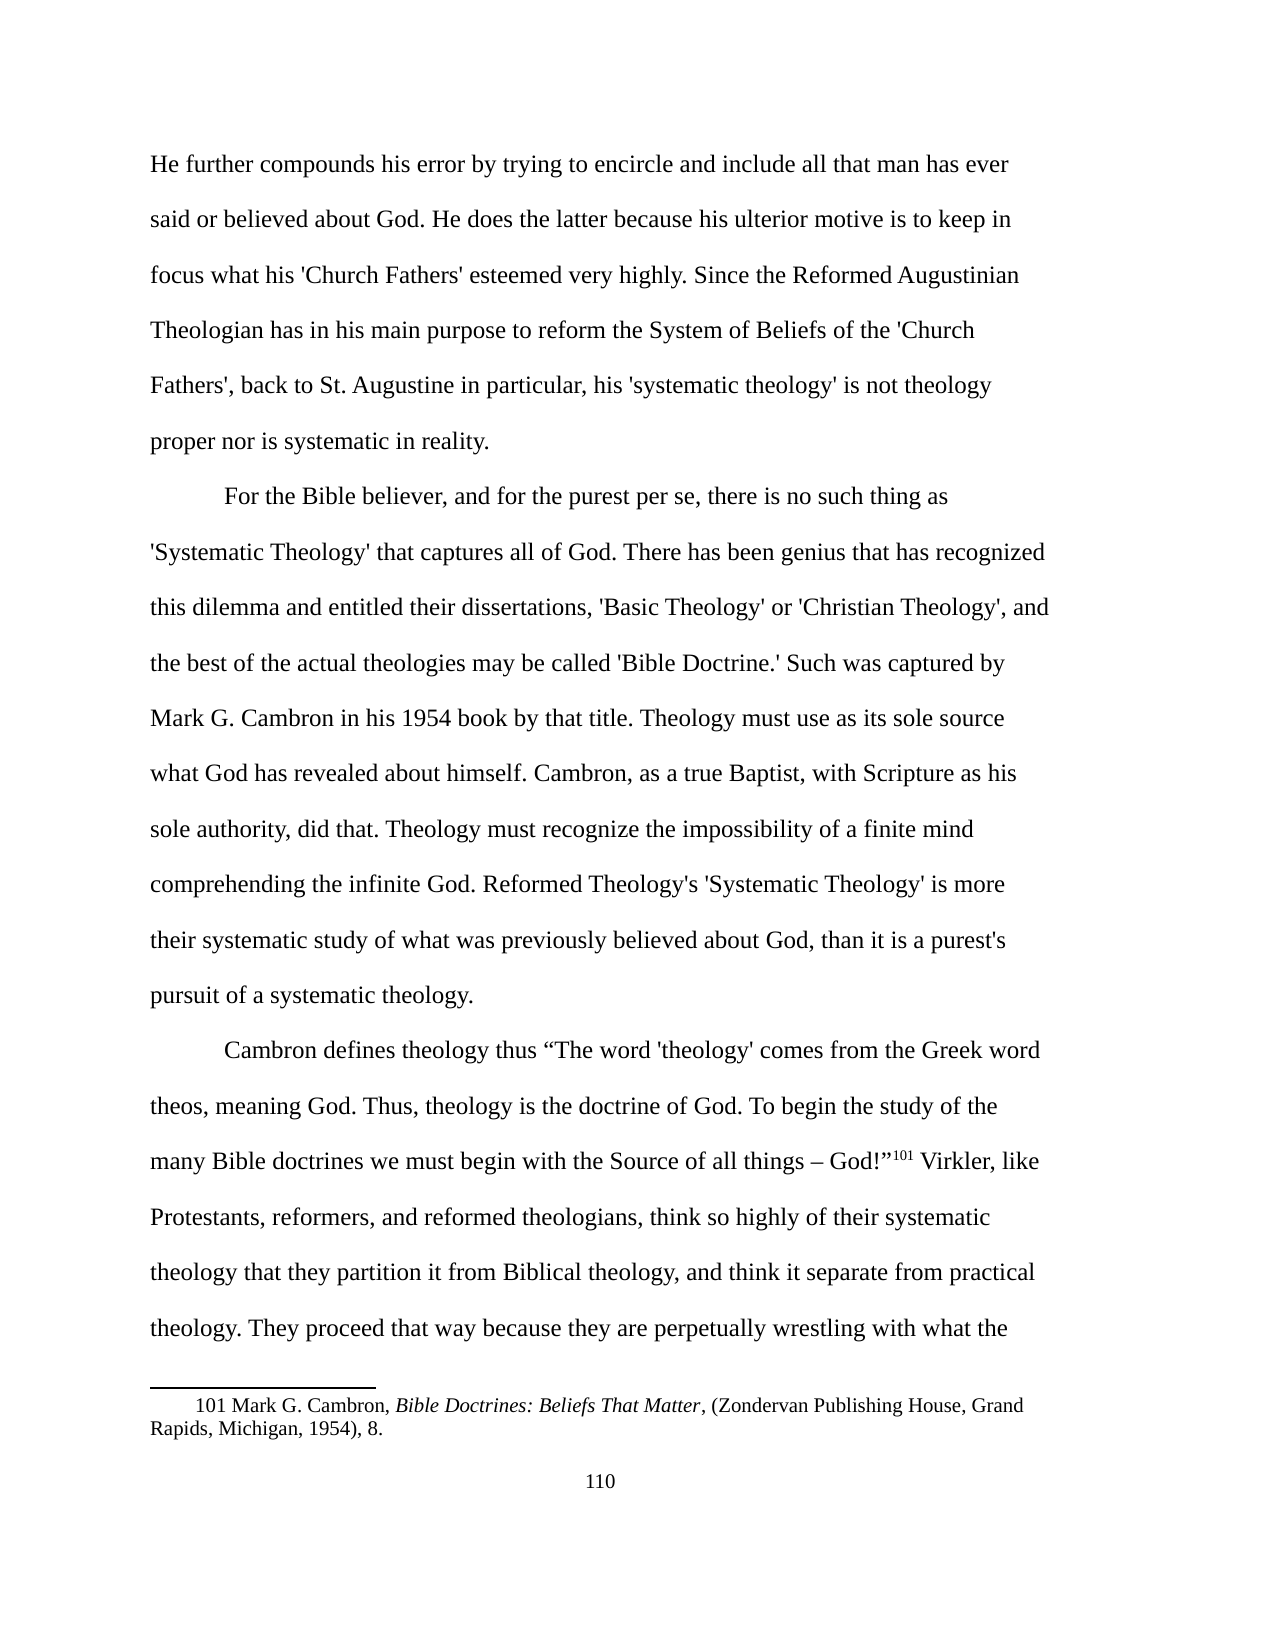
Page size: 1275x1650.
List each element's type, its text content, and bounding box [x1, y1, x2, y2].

text Mark G. Cambron, Bible Doctrines: Beliefs That Matter, (Zondervan Publishing House, Grand Rapids, Michigan, 1954), 8. [150, 1394, 1050, 1440]
text He further compounds his error by trying to encircle and include all that man has ever said or believed about God. He does the latter because his ulterior motive is to keep in focus what his 'Church Fathers' esteemed very highly. Since the Reformed Augustinian Theologian has in his main purpose to reform the System of Beliefs of the 'Church Fathers', back to St. Augustine in particular, his 'systematic theology' is not theology proper nor is systematic in reality. [150, 150, 1050, 455]
text Cambron defines theology thus “The word 'theology' comes from the Greek word theos, meaning God. Thus, theology is the doctrine of God. To begin the study of the many Bible doctrines we must begin with the Source of all things – God!” Virkler, like Protestants, reformers, and reformed theologians, think so highly of their systematic theology that they partition it from Biblical theology, and think it separate from practical theology. They proceed that way because they are perpetually wrestling with what the [150, 1037, 1050, 1341]
text For the Bible believer, and for the purest per se, there is no such thing as 'Systematic Theology' that captures all of God. There has been genius that has recognized this dilemma and entitled their dissertations, 'Basic Theology' or 'Christian Theology', and the best of the actual theologies may be called 'Bible Doctrine.' Such was captured by Mark G. Cambron in his 1954 book by that title. Theology must use as its sole source what God has revealed about himself. Cambron, as a true Baptist, with Scripture as his sole authority, did that. Theology must recognize the impossibility of a finite mind comprehending the infinite God. Reformed Theology's 'Systematic Theology' is more their systematic study of what was previously believed about God, than it is a purest's pursuit of a systematic theology. [150, 482, 1050, 1009]
